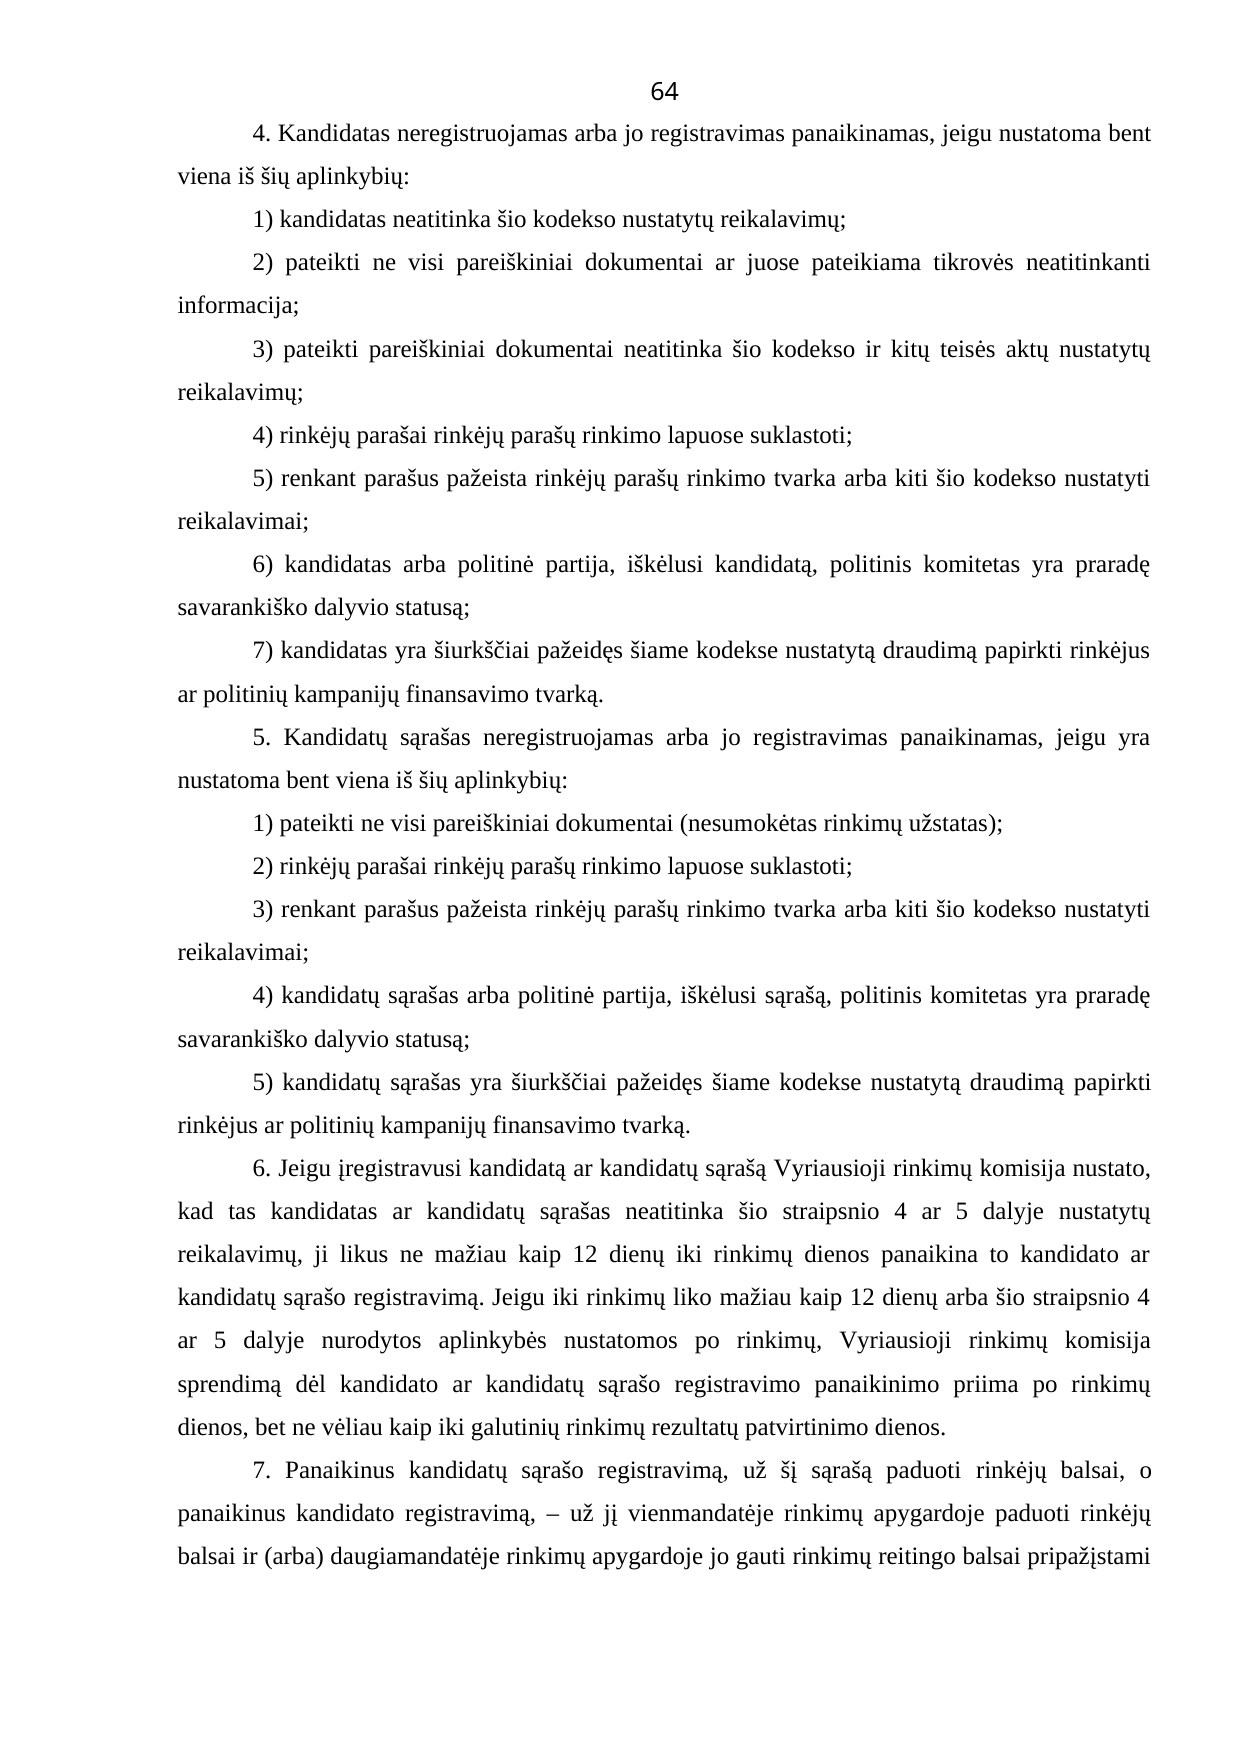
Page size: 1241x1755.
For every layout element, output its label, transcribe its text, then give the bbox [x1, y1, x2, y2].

text 7) kandidatas yra šiurkščiai pažeidęs šiame kodekse nustatytą draudimą papirkti rinkėjus ar politinių kampanijų finansavimo tvarką. [177, 636, 1152, 707]
text 5. Kandidatų sąrašas neregistruojamas arba jo registravimas panaikinamas, jeigu yra nustatoma bent viena iš šių aplinkybių: [177, 722, 1152, 794]
text 6. Jeigu įregistravusi kandidatą ar kandidatų sąrašą Vyriausioji rinkimų komisija nustato, kad tas kandidatas ar kandidatų sąrašas neatitinka šio straipsnio 4 ar 5 dalyje nustatytų reikalavimų, ji likus ne mažiau kaip 12 dienų iki rinkimų dienos panaikina to kandidato ar kandidatų sąrašo registravimą. Jeigu iki rinkimų liko mažiau kaip 12 dienų arba šio straipsnio 4 ar 5 dalyje nurodytos aplinkybės nustatomos po rinkimų, Vyriausioji rinkimų komisija sprendimą dėl kandidato ar kandidatų sąrašo registravimo panaikinimo priima po rinkimų dienos, bet ne vėliau kaip iki galutinių rinkimų rezultatų patvirtinimo dienos. [177, 1153, 1152, 1441]
text 5) renkant parašus pažeista rinkėjų parašų rinkimo tvarka arba kiti šio kodekso nustatyti reikalavimai; [177, 463, 1152, 535]
text 2) rinkėjų parašai rinkėjų parašų rinkimo lapuose suklastoti; [177, 851, 1152, 880]
text 2) pateikti ne visi pareiškiniai dokumentai ar juose pateikiama tikrovės neatitinkanti informacija; [177, 247, 1152, 319]
text 6) kandidatas arba politinė partija, iškėlusi kandidatą, politinis komitetas yra praradę savarankiško dalyvio statusą; [177, 549, 1152, 621]
text 7. Panaikinus kandidatų sąrašo registravimą, už šį sąrašą paduoti rinkėjų balsai, o panaikinus kandidato registravimą, – už jį vienmandatėje rinkimų apygardoje paduoti rinkėjų balsai ir (arba) daugiamandatėje rinkimų apygardoje jo gauti rinkimų reitingo balsai pripažįstami [177, 1455, 1152, 1570]
text 3) pateikti pareiškiniai dokumentai neatitinka šio kodekso ir kitų teisės aktų nustatytų reikalavimų; [177, 334, 1152, 406]
text 4) rinkėjų parašai rinkėjų parašų rinkimo lapuose suklastoti; [177, 420, 1152, 449]
text 3) renkant parašus pažeista rinkėjų parašų rinkimo tvarka arba kiti šio kodekso nustatyti reikalavimai; [177, 894, 1152, 966]
text 1) kandidatas neatitinka šio kodekso nustatytų reikalavimų; [177, 204, 1152, 233]
text 1) pateikti ne visi pareiškiniai dokumentai (nesumokėtas rinkimų užstatas); [177, 808, 1152, 837]
text 5) kandidatų sąrašas yra šiurkščiai pažeidęs šiame kodekse nustatytą draudimą papirkti rinkėjus ar politinių kampanijų finansavimo tvarką. [177, 1067, 1152, 1139]
text 4) kandidatų sąrašas arba politinė partija, iškėlusi sąrašą, politinis komitetas yra praradę savarankiško dalyvio statusą; [177, 981, 1152, 1052]
text 4. Kandidatas neregistruojamas arba jo registravimas panaikinamas, jeigu nustatoma bent viena iš šių aplinkybių: [177, 118, 1152, 190]
